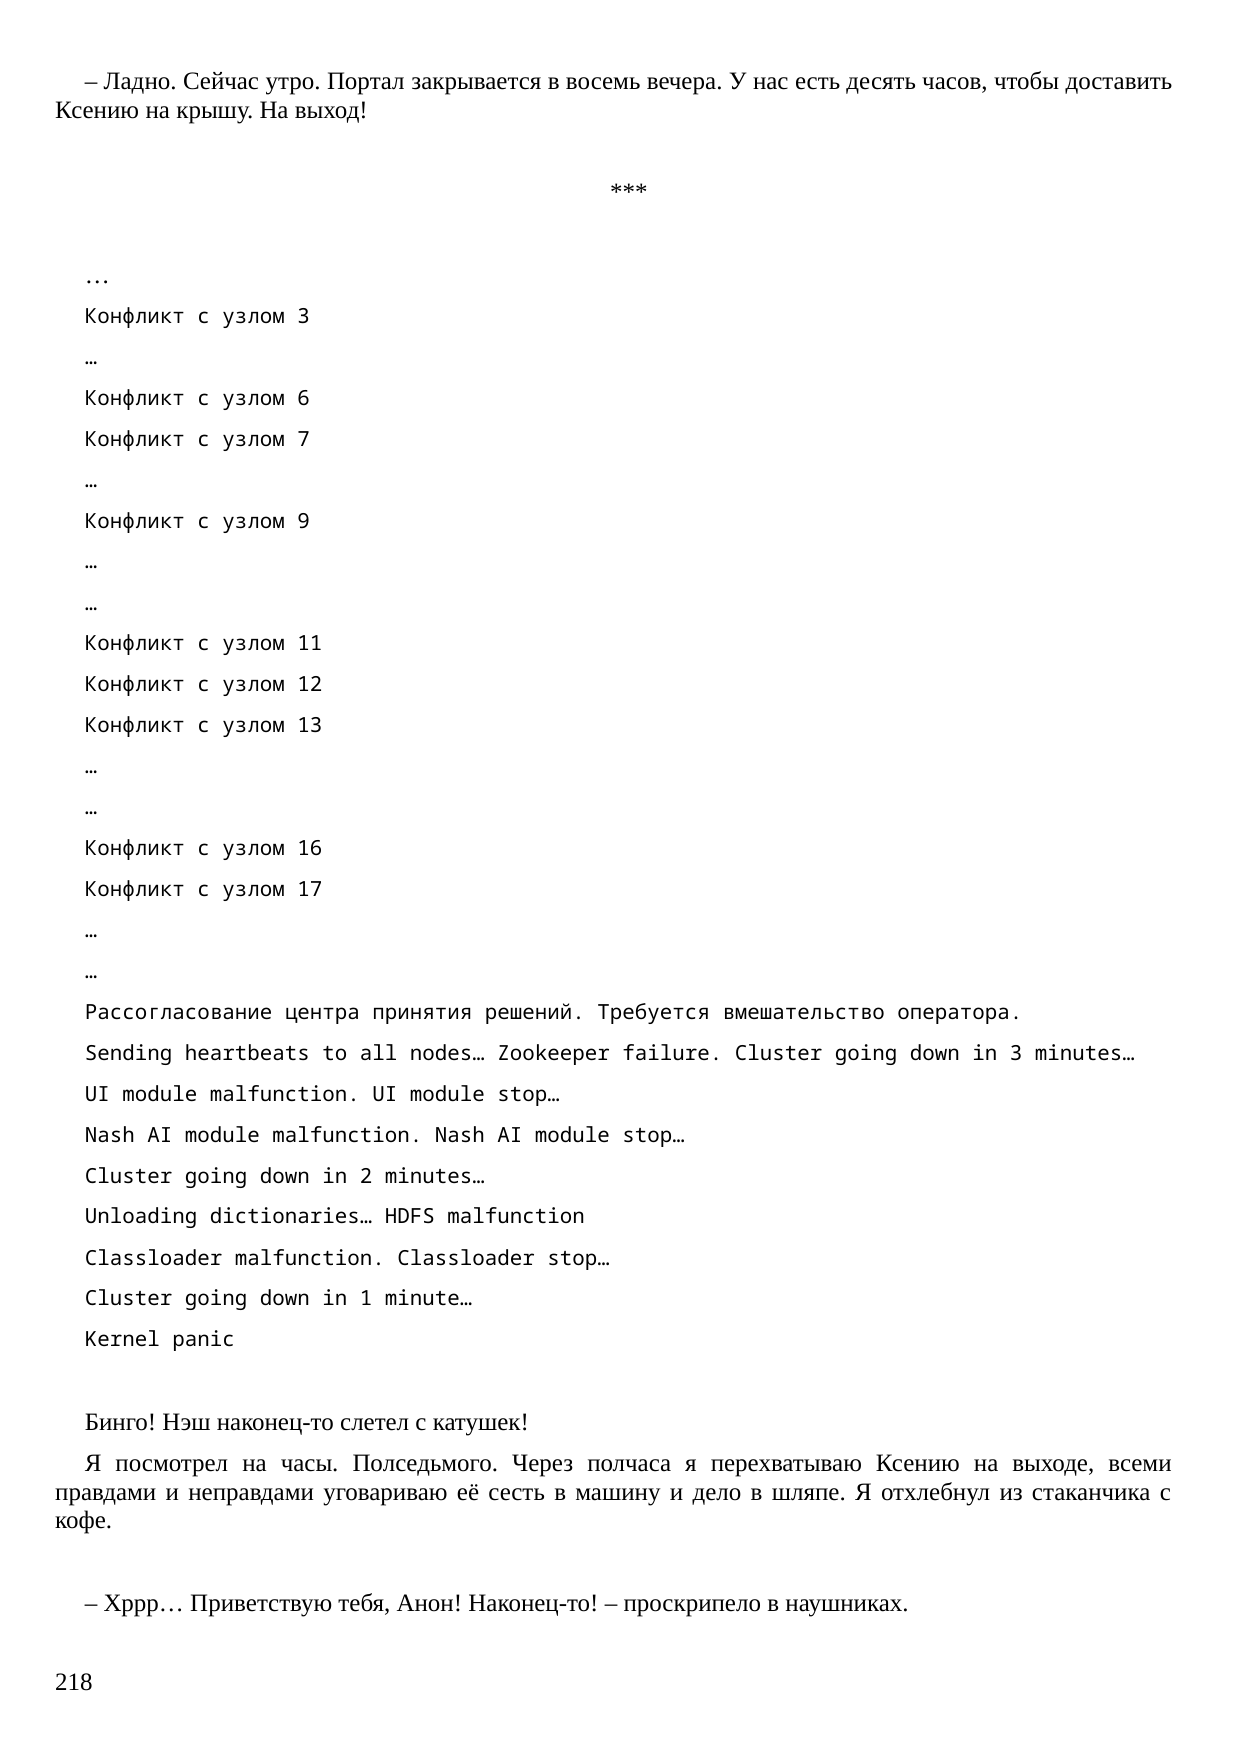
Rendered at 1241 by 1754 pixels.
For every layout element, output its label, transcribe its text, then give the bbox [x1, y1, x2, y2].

text Конфликт с узлом 3 [55, 301, 1173, 329]
text … [55, 260, 1173, 288]
text Cluster going down in 2 minutes… [55, 1161, 1173, 1189]
text – Хррр… Приветствую тебя, Анон! Наконец-то! – проскрипело в наушниках. [55, 1588, 1173, 1617]
text Конфликт с узлом 7 [55, 424, 1173, 452]
text … [55, 915, 1173, 943]
text … [55, 792, 1173, 821]
text Classloader malfunction. Classloader stop… [55, 1243, 1173, 1271]
text *** [55, 177, 1173, 206]
text Kernel panic [55, 1324, 1173, 1353]
text Конфликт с узлом 9 [55, 506, 1173, 534]
text Конфликт с узлом 13 [55, 710, 1173, 739]
text Конфликт с узлом 6 [55, 383, 1173, 411]
text Конфликт с узлом 17 [55, 874, 1173, 903]
text … [55, 342, 1173, 370]
text … [55, 751, 1173, 780]
text Бинго! Нэш наконец-то слетел с катушек! [55, 1407, 1173, 1435]
text – Ладно. Сейчас утро. Портал закрывается в восемь вечера. У нас есть десять часов, чтобы доставить Ксению на крышу. На выход! [55, 66, 1173, 123]
text … [55, 588, 1173, 616]
text Sending heartbeats to all nodes… Zookeeper failure. Cluster going down in 3 minutes… [55, 1038, 1173, 1066]
text Nash AI module malfunction. Nash AI module stop… [55, 1120, 1173, 1148]
text Конфликт с узлом 12 [55, 669, 1173, 698]
text Конфликт с узлом 11 [55, 628, 1173, 657]
text UI module malfunction. UI module stop… [55, 1079, 1173, 1107]
text … [55, 547, 1173, 575]
text Рассогласование центра принятия решений. Требуется вмешательство оператора. [55, 997, 1173, 1025]
text Конфликт с узлом 16 [55, 833, 1173, 862]
text … [55, 465, 1173, 493]
text … [55, 956, 1173, 984]
text Я посмотрел на часы. Полседьмого. Через полчаса я перехватываю Ксению на выходе, всеми правдами и неправдами уговариваю её сесть в машину и дело в шляпе. Я отхлебнул из стаканчика с кофе. [55, 1448, 1173, 1534]
text Cluster going down in 1 minute… [55, 1283, 1173, 1312]
text Unloading dictionaries… HDFS malfunction [55, 1202, 1173, 1230]
